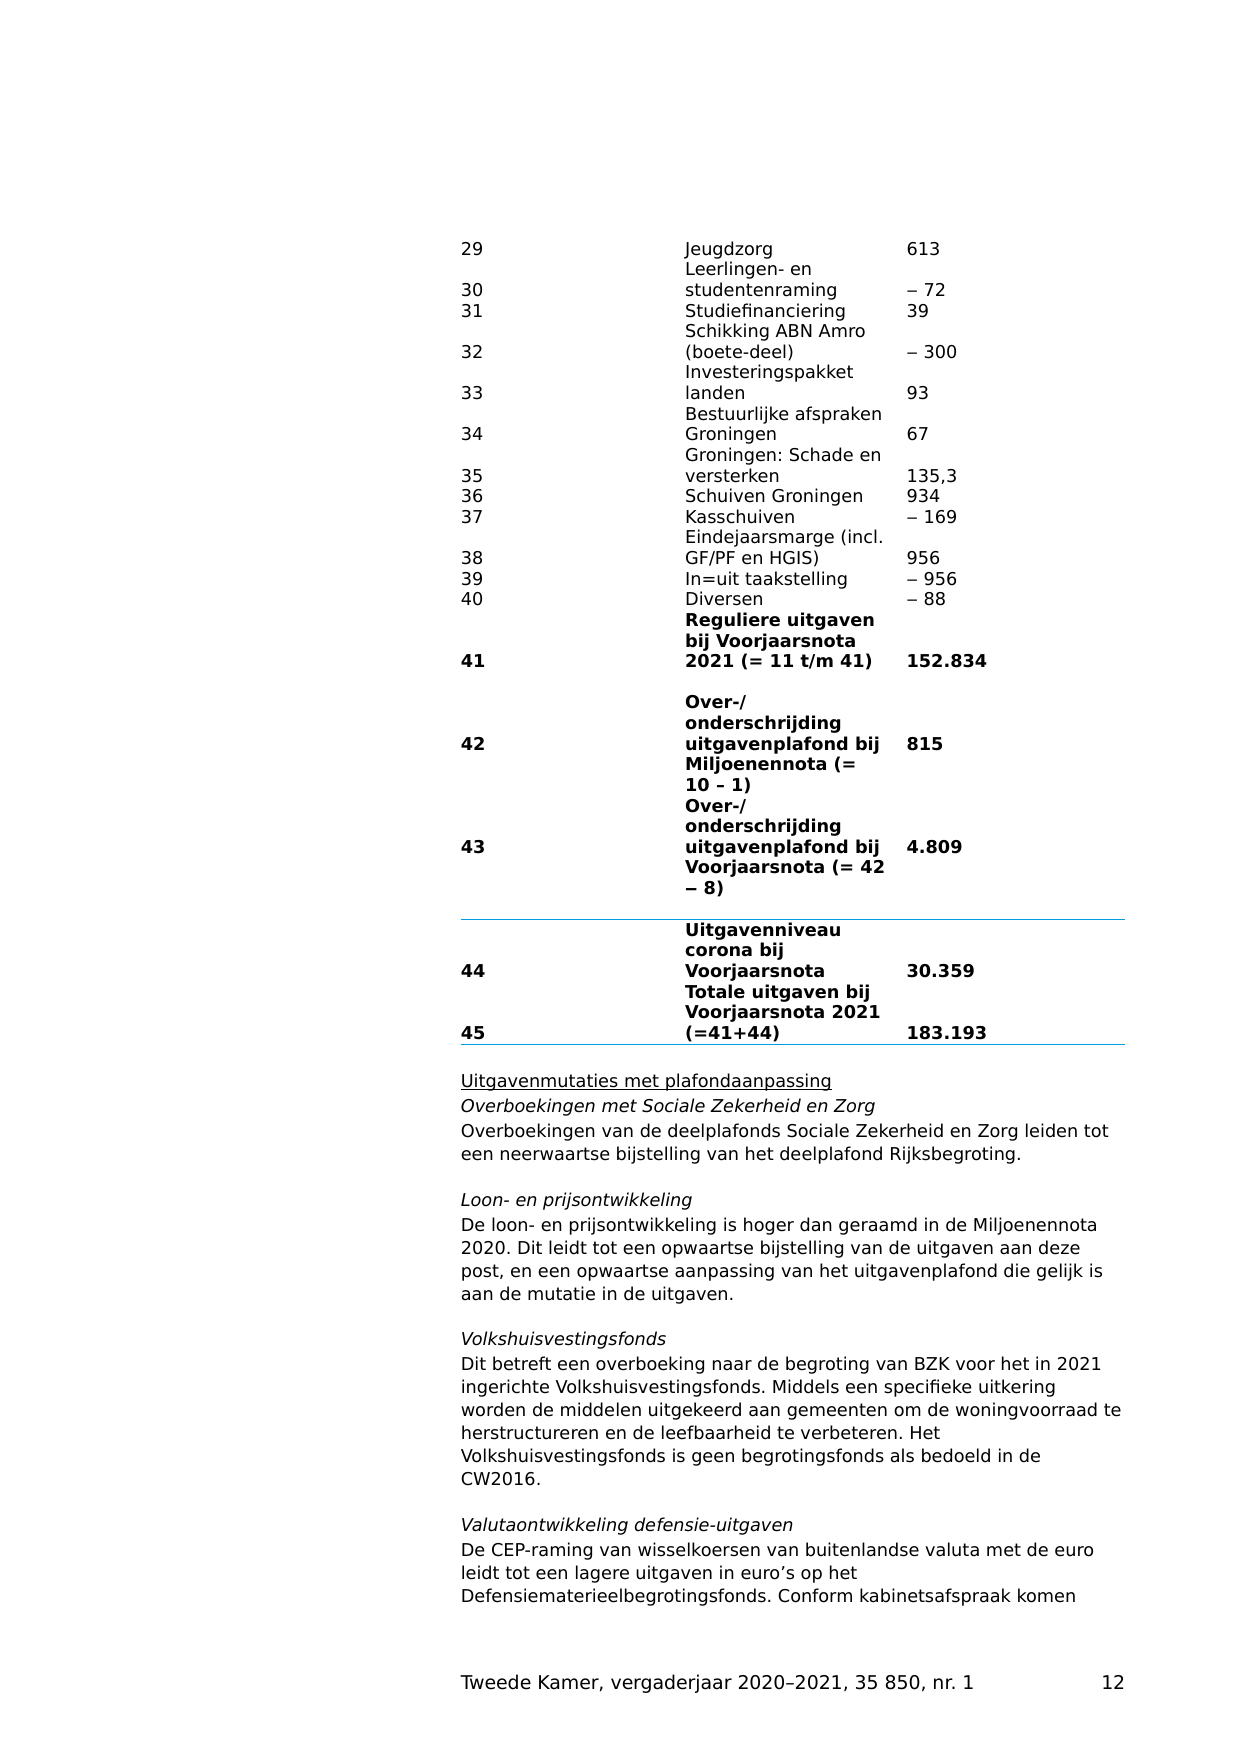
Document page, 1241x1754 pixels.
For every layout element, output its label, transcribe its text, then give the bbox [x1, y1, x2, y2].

table_cell In=uit taakstelling [682, 569, 903, 589]
table_cell Investeringspakket landen [682, 363, 903, 404]
table_cell 613 [904, 239, 1125, 259]
table_cell 152.834 [904, 610, 1125, 672]
table_cell 36 [461, 486, 682, 507]
table_cell 39 [461, 569, 682, 589]
text Volkshuisvestingsfonds [461, 1327, 1125, 1350]
table_cell 37 [461, 507, 682, 527]
table_cell 40 [461, 589, 682, 610]
table_cell ‒ 300 [904, 321, 1125, 362]
table_cell 34 [461, 404, 682, 445]
table_cell Uitgavenniveau corona bij Voorjaarsnota [682, 920, 903, 982]
table_cell 45 [461, 982, 682, 1043]
table_cell ‒ 956 [904, 569, 1125, 589]
table_header Tabel 3.2.1 Ontwikkeling reguliere uitgaven plafond Rijksbegroting (in miljoenen euro; - is onderschrijding) [461, 191, 1125, 239]
table_cell Eindejaarsmarge (incl. GF/PF en HGIS) [682, 528, 903, 569]
table_cell Diversen [682, 589, 903, 610]
text Uitgavenmutaties met plafondaanpassing [461, 1069, 1125, 1092]
table_cell 38 [461, 528, 682, 569]
table_cell [682, 899, 903, 919]
table_cell Reguliere uitgaven bij Voorjaarsnota 2021 (= 11 t/m 41) [682, 610, 903, 672]
table_cell Bestuurlijke afspraken Groningen [682, 404, 903, 445]
table_cell 30.359 [904, 920, 1125, 982]
text Loon- en prijsontwikkeling [461, 1188, 1125, 1211]
table_cell 35 [461, 445, 682, 486]
text Overboekingen van de deelplafonds Sociale Zekerheid en Zorg leiden tot een neerwaartse bijstelling van het deelplafond Rijksbegroting. [461, 1119, 1125, 1165]
table_cell [904, 672, 1125, 692]
table_cell [461, 672, 682, 692]
table_cell 93 [904, 363, 1125, 404]
table_cell Over-/onderschrijding uitgavenplafond bij Voorjaarsnota (= 42 ‒ 8) [682, 796, 903, 899]
table_cell ‒ 169 [904, 507, 1125, 527]
text De CEP-raming van wisselkoersen van buitenlandse valuta met de euro leidt tot een lagere uitgaven in euro’s op het Defensiematerieelbegrotingsfonds. Conform kabinetsafspraak komen [461, 1538, 1125, 1607]
table_cell Groningen: Schade en versterken [682, 445, 903, 486]
table_cell 4.809 [904, 796, 1125, 899]
table_cell 29 [461, 239, 682, 259]
table_cell Leerlingen- en studentenraming [682, 259, 903, 301]
table_cell [461, 899, 682, 919]
table_cell ‒ 72 [904, 259, 1125, 301]
table_cell Totale uitgaven bij Voorjaarsnota 2021 (=41+44) [682, 982, 903, 1043]
table_cell 33 [461, 363, 682, 404]
table_cell 30 [461, 259, 682, 301]
table_cell 32 [461, 321, 682, 362]
table_cell ‒ 88 [904, 589, 1125, 610]
text Dit betreft een overboeking naar de begroting van BZK voor het in 2021 ingerichte Volkshuisvestingsfonds. Middels een specifieke uitkering worden de middelen uitgekeerd aan gemeenten om de woningvoorraad te herstructureren en de leefbaarheid te verbeteren. Het Volkshuisvestingsfonds is geen begrotingsfonds als bedoeld in de CW2016. [461, 1352, 1125, 1490]
text De loon- en prijsontwikkeling is hoger dan geraamd in de Miljoenennota 2020. Dit leidt tot een opwaartse bijstelling van de uitgaven aan deze post, en een opwaartse aanpassing van het uitgavenplafond die gelijk is aan de mutatie in de uitgaven. [461, 1213, 1125, 1304]
table_cell Jeugdzorg [682, 239, 903, 259]
table_cell 135,3 [904, 445, 1125, 486]
table_cell 934 [904, 486, 1125, 507]
table_cell 44 [461, 920, 682, 982]
table_cell 43 [461, 796, 682, 899]
table_cell 31 [461, 301, 682, 321]
table_cell 956 [904, 528, 1125, 569]
table_cell 67 [904, 404, 1125, 445]
table_cell Over-/onderschrijding uitgavenplafond bij Miljoenennota (= 10 – 1) [682, 693, 903, 796]
table_cell 42 [461, 693, 682, 796]
table_cell 41 [461, 610, 682, 672]
text Valutaontwikkeling defensie-uitgaven [461, 1513, 1125, 1536]
table_cell 183.193 [904, 982, 1125, 1043]
table_cell [682, 672, 903, 692]
table_cell Schuiven Groningen [682, 486, 903, 507]
table_cell 39 [904, 301, 1125, 321]
table_cell Schikking ABN Amro (boete-deel) [682, 321, 903, 362]
table_cell [904, 899, 1125, 919]
table_cell 815 [904, 693, 1125, 796]
table_cell Studiefinanciering [682, 301, 903, 321]
text Overboekingen met Sociale Zekerheid en Zorg [461, 1094, 1125, 1117]
table_cell Kasschuiven [682, 507, 903, 527]
